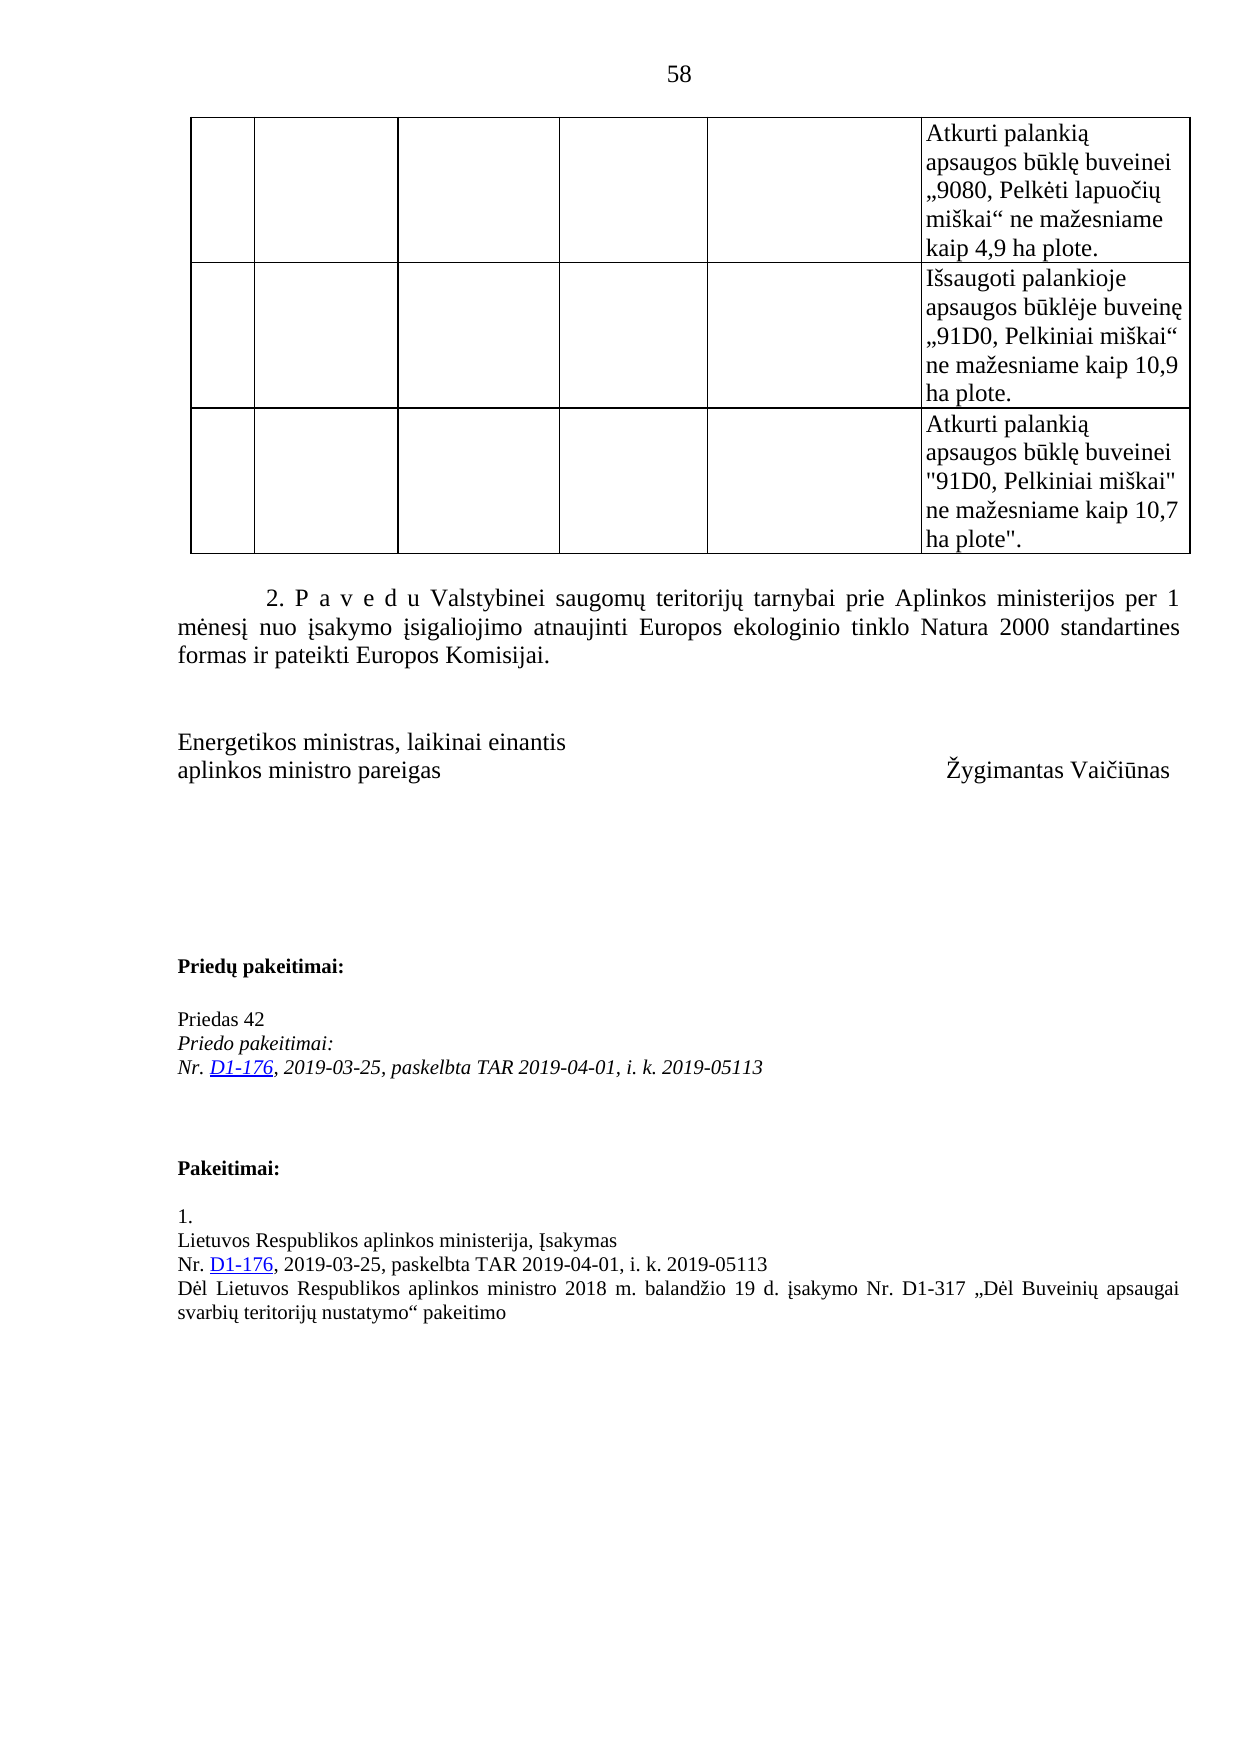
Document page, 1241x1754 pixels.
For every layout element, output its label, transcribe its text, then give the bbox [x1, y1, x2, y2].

table_cell [192, 409, 254, 552]
table_cell Atkurti palankią apsaugos būklę buveinei "91D0, Pelkiniai miškai" ne mažesniame kaip 10,7 ha plote". [922, 409, 1189, 552]
table_cell [399, 263, 559, 407]
text Pakeitimai: [177, 1156, 1181, 1179]
text Dėl Lietuvos Respublikos aplinkos ministro 2018 m. balandžio 19 d. įsakymo Nr. D1-317 „Dėl Buveinių apsaugai svarbių teritorijų nustatymo“ pakeitimo [177, 1276, 1181, 1324]
table_cell [560, 263, 707, 407]
table_cell Atkurti palankią apsaugos būklę buveinei „9080, Pelkėti lapuočių miškai“ ne mažesniame kaip 4,9 ha plote. [922, 118, 1189, 262]
text 1. [177, 1204, 1181, 1228]
text Nr. D1-176, 2019-03-25, paskelbta TAR 2019-04-01, i. k. 2019-05113 [177, 1252, 1181, 1276]
table_cell [399, 118, 559, 262]
table_cell [560, 409, 707, 552]
table_cell [255, 118, 397, 262]
table_cell [708, 263, 921, 407]
table_cell [192, 118, 254, 262]
text Priedas 42 [177, 1006, 1181, 1031]
table_cell [708, 118, 921, 262]
text aplinkos ministro pareigas Žygimantas Vaičiūnas [177, 755, 1181, 784]
text Lietuvos Respublikos aplinkos ministerija, Įsakymas [177, 1228, 1181, 1252]
text Priedo pakeitimai: [177, 1031, 1181, 1054]
table_cell [255, 263, 397, 407]
table_cell Išsaugoti palankioje apsaugos būklėje buveinę „91D0, Pelkiniai miškai“ ne mažesniame kaip 10,9 ha plote. [922, 263, 1189, 407]
text Energetikos ministras, laikinai einantis [177, 727, 1181, 755]
table_cell [560, 118, 707, 262]
text 2. P a v e d u Valstybinei saugomų teritorijų tarnybai prie Aplinkos ministerijos per 1 mėnesį nuo įsakymo įsigaliojimo atnaujinti Europos ekologinio tinklo Natura 2000 standartines formas ir pateikti Europos Komisijai. [177, 583, 1181, 669]
table_cell [708, 409, 921, 552]
text Priedų pakeitimai: [177, 954, 1181, 978]
table_cell [255, 409, 397, 552]
text Nr. D1-176, 2019-03-25, paskelbta TAR 2019-04-01, i. k. 2019-05113 [177, 1054, 1181, 1079]
table_cell [399, 409, 559, 552]
table_cell [192, 263, 254, 407]
